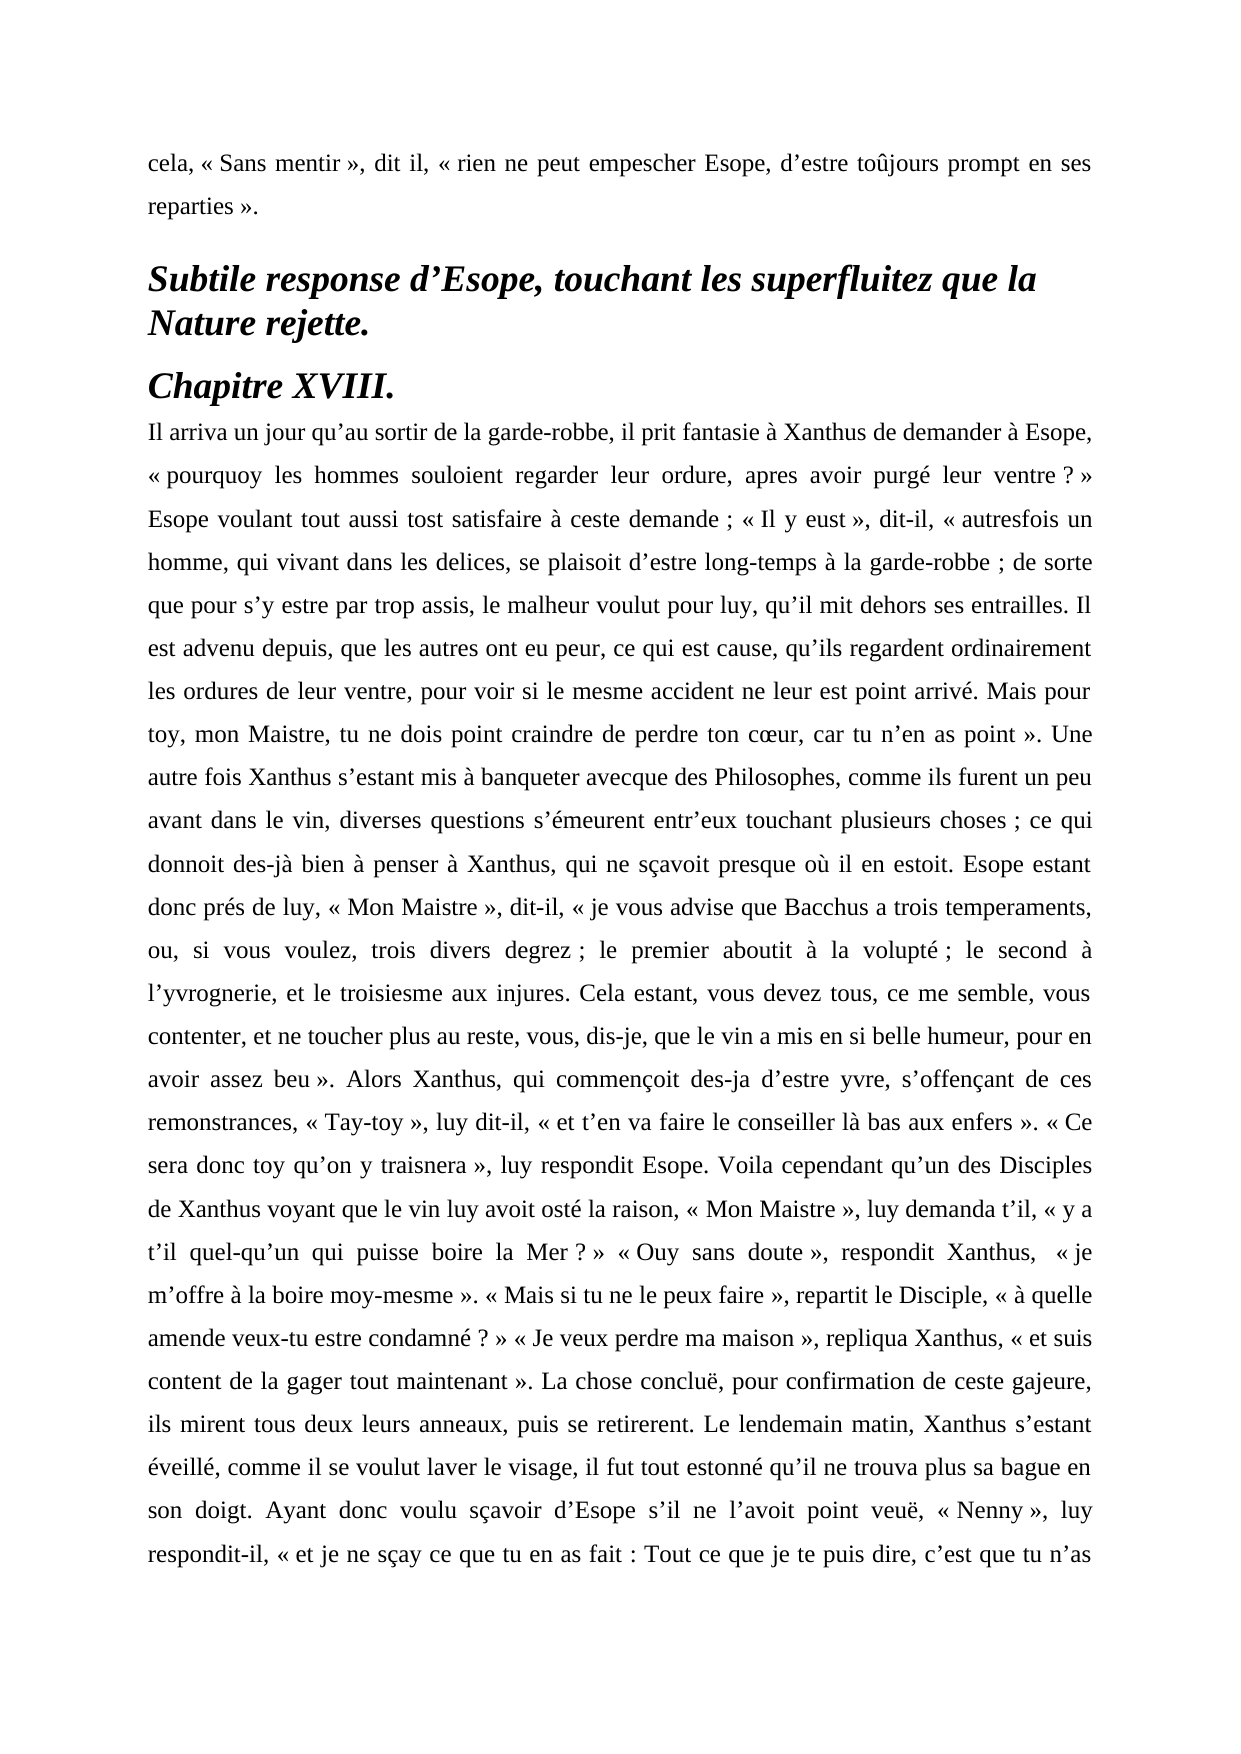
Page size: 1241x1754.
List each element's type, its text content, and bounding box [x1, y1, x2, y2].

text Il arriva un jour qu’au sortir de la garde-robbe, il prit fantasie à Xanthus de demander à Esope, « pourquoy les hommes souloient regarder leur ordure, apres avoir purgé leur ventre ? » Esope voulant tout aussi tost satisfaire à ceste demande ; « Il y eust », dit-il, « autresfois un homme, qui vivant dans les delices, se plaisoit d’estre long-temps à la garde-robbe ; de sorte que pour s’y estre par trop assis, le malheur voulut pour luy, qu’il mit dehors ses entrailles. Il est advenu depuis, que les autres ont eu peur, ce qui est cause, qu’ils regardent ordinairement les ordures de leur ventre, pour voir si le mesme accident ne leur est point arrivé. Mais pour toy, mon Maistre, tu ne dois point craindre de perdre ton cœur, car tu n’en as point ». Une autre fois Xanthus s’estant mis à banqueter avecque des Philosophes, comme ils furent un peu avant dans le vin, diverses questions s’émeurent entr’eux touchant plusieurs choses ; ce qui donnoit des-jà bien à penser à Xanthus, qui ne sçavoit presque où il en estoit. Esope estant donc prés de luy, « Mon Maistre », dit-il, « je vous advise que Bacchus a trois temperaments, ou, si vous voulez, trois divers degrez ; le premier aboutit à la volupté ; le second à l’yvrognerie, et le troisiesme aux injures. Cela estant, vous devez tous, ce me semble, vous contenter, et ne toucher plus au reste, vous, dis-je, que le vin a mis en si belle humeur, pour en avoir assez beu ». Alors Xanthus, qui commençoit des-ja d’estre yvre, s’offençant de ces remonstrances, « Tay-toy », luy dit-il, « et t’en va faire le conseiller là bas aux enfers ». « Ce sera donc toy qu’on y traisnera », luy respondit Esope. Voila cependant qu’un des Disciples de Xanthus voyant que le vin luy avoit osté la raison, « Mon Maistre », luy demanda t’il, « y a t’il quel-qu’un qui puisse boire la Mer ? » « Ouy sans doute », respondit Xanthus, « je m’offre à la boire moy-mesme ». « Mais si tu ne le peux faire », repartit le Disciple, « à quelle amende veux-tu estre condamné ? » « Je veux perdre ma maison », repliqua Xanthus, « et suis content de la gager tout maintenant ». La chose concluë, pour confirmation de ceste gajeure, ils mirent tous deux leurs anneaux, puis se retirerent. Le lendemain matin, Xanthus s’estant éveillé, comme il se voulut laver le visage, il fut tout estonné qu’il ne trouva plus sa bague en son doigt. Ayant donc voulu sçavoir d’Esope s’il ne l’avoit point veuë, « Nenny », luy respondit-il, « et je ne sçay ce que tu en as fait : Tout ce que je te puis dire, c’est que tu n’as [148, 417, 1093, 1567]
subtitle Subtile response d’Esope, touchant les superfluitez que la Nature rejette. [148, 257, 1093, 343]
subtitle Chapitre XVIII. [148, 364, 1093, 407]
text cela, « Sans mentir », dit il, « rien ne peut empescher Esope, d’estre toûjours prompt en ses reparties ». [148, 148, 1093, 219]
